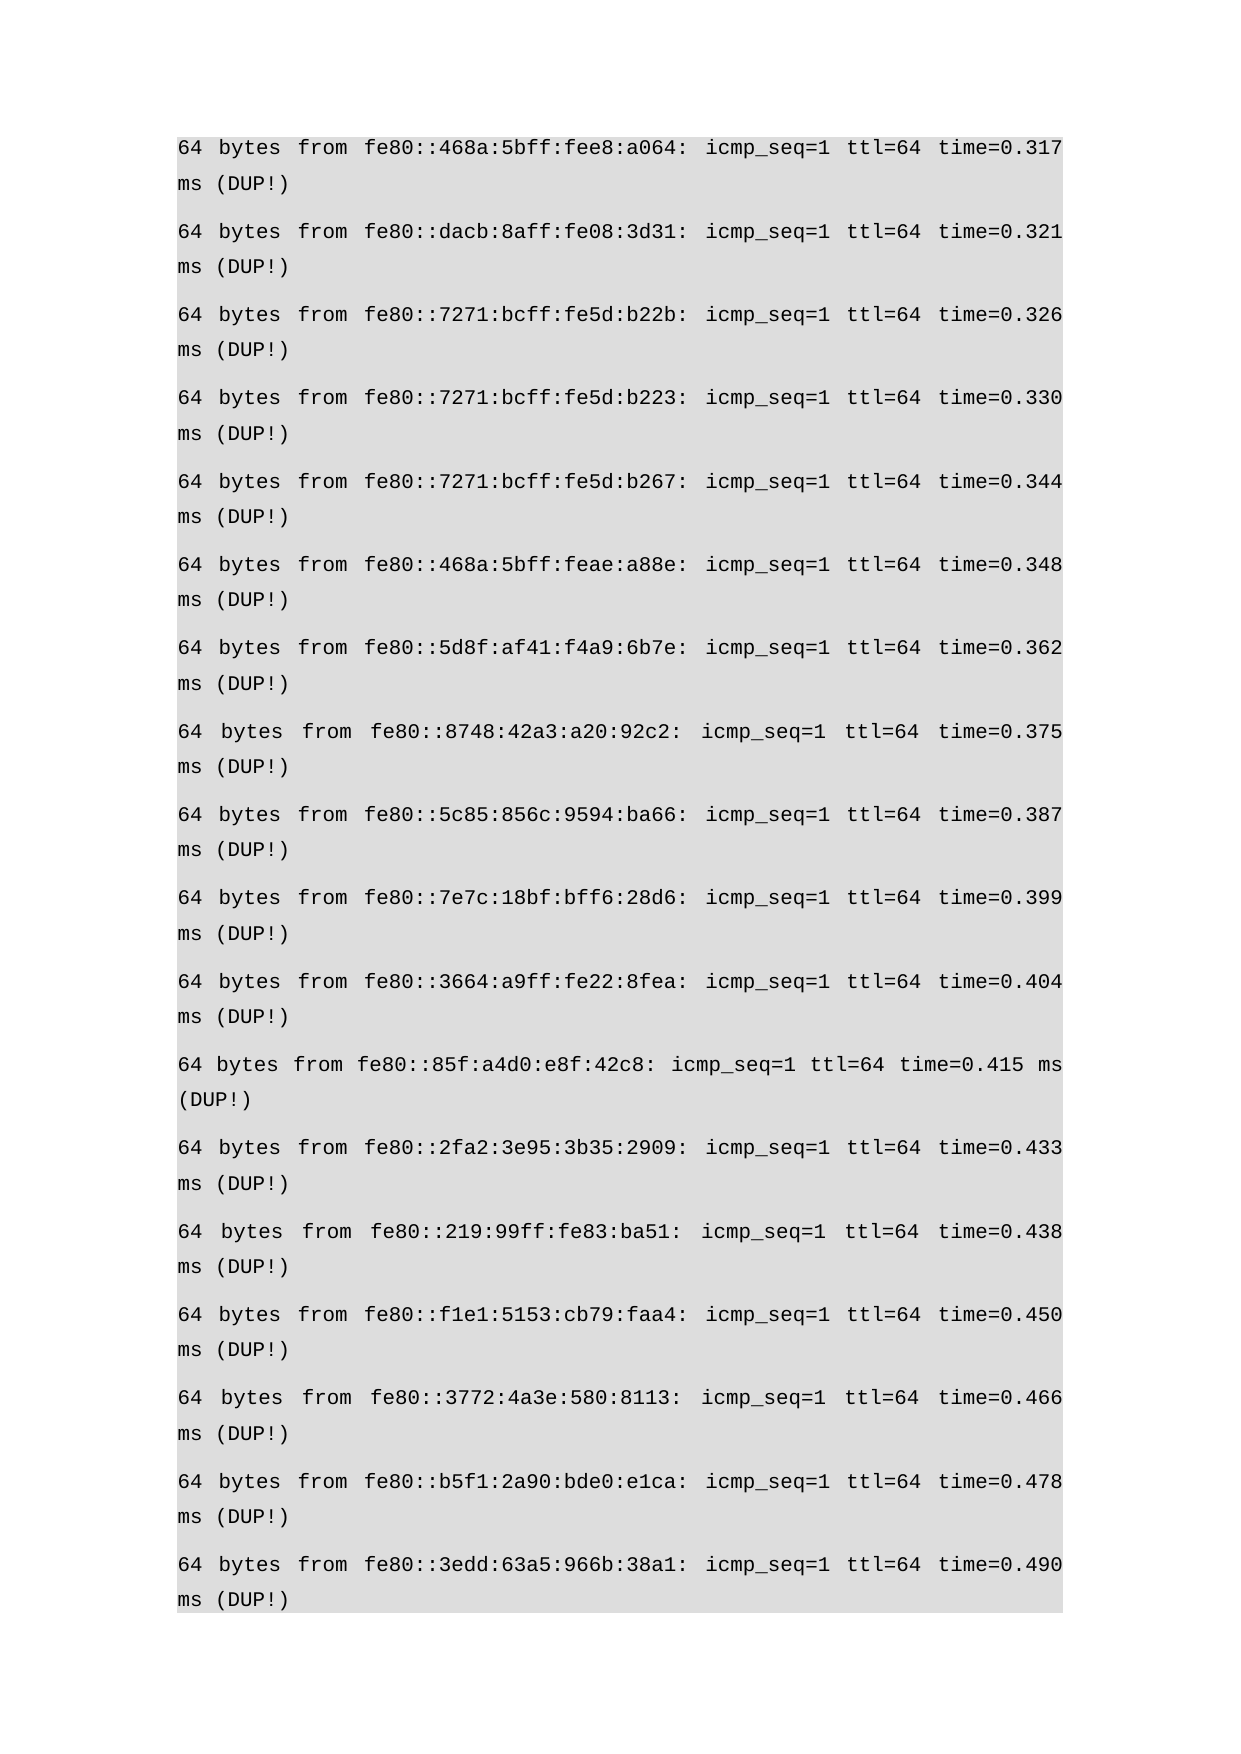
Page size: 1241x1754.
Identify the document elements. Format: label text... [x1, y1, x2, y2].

text 64 bytes from fe80::3772:4a3e:580:8113: icmp_seq=1 ttl=64 time=0.466 ms (DUP!) [177, 1387, 1063, 1446]
text 64 bytes from fe80::f1e1:5153:cb79:faa4: icmp_seq=1 ttl=64 time=0.450 ms (DUP!) [177, 1304, 1063, 1363]
text 64 bytes from fe80::8748:42a3:a20:92c2: icmp_seq=1 ttl=64 time=0.375 ms (DUP!) [177, 721, 1063, 780]
text 64 bytes from fe80::3edd:63a5:966b:38a1: icmp_seq=1 ttl=64 time=0.490 ms (DUP!) [177, 1554, 1063, 1613]
text 64 bytes from fe80::85f:a4d0:e8f:42c8: icmp_seq=1 ttl=64 time=0.415 ms (DUP!) [177, 1054, 1063, 1113]
text 64 bytes from fe80::2fa2:3e95:3b35:2909: icmp_seq=1 ttl=64 time=0.433 ms (DUP!) [177, 1137, 1063, 1196]
text 64 bytes from fe80::7e7c:18bf:bff6:28d6: icmp_seq=1 ttl=64 time=0.399 ms (DUP!) [177, 887, 1063, 946]
text 64 bytes from fe80::468a:5bff:feae:a88e: icmp_seq=1 ttl=64 time=0.348 ms (DUP!) [177, 554, 1063, 613]
text 64 bytes from fe80::468a:5bff:fee8:a064: icmp_seq=1 ttl=64 time=0.317 ms (DUP!) [177, 137, 1063, 196]
text 64 bytes from fe80::5c85:856c:9594:ba66: icmp_seq=1 ttl=64 time=0.387 ms (DUP!) [177, 804, 1063, 863]
text 64 bytes from fe80::3664:a9ff:fe22:8fea: icmp_seq=1 ttl=64 time=0.404 ms (DUP!) [177, 971, 1063, 1030]
text 64 bytes from fe80::219:99ff:fe83:ba51: icmp_seq=1 ttl=64 time=0.438 ms (DUP!) [177, 1221, 1063, 1280]
text 64 bytes from fe80::7271:bcff:fe5d:b223: icmp_seq=1 ttl=64 time=0.330 ms (DUP!) [177, 387, 1063, 446]
text 64 bytes from fe80::5d8f:af41:f4a9:6b7e: icmp_seq=1 ttl=64 time=0.362 ms (DUP!) [177, 637, 1063, 696]
text 64 bytes from fe80::7271:bcff:fe5d:b22b: icmp_seq=1 ttl=64 time=0.326 ms (DUP!) [177, 304, 1063, 363]
text 64 bytes from fe80::dacb:8aff:fe08:3d31: icmp_seq=1 ttl=64 time=0.321 ms (DUP!) [177, 221, 1063, 280]
text 64 bytes from fe80::b5f1:2a90:bde0:e1ca: icmp_seq=1 ttl=64 time=0.478 ms (DUP!) [177, 1471, 1063, 1530]
text 64 bytes from fe80::7271:bcff:fe5d:b267: icmp_seq=1 ttl=64 time=0.344 ms (DUP!) [177, 471, 1063, 530]
